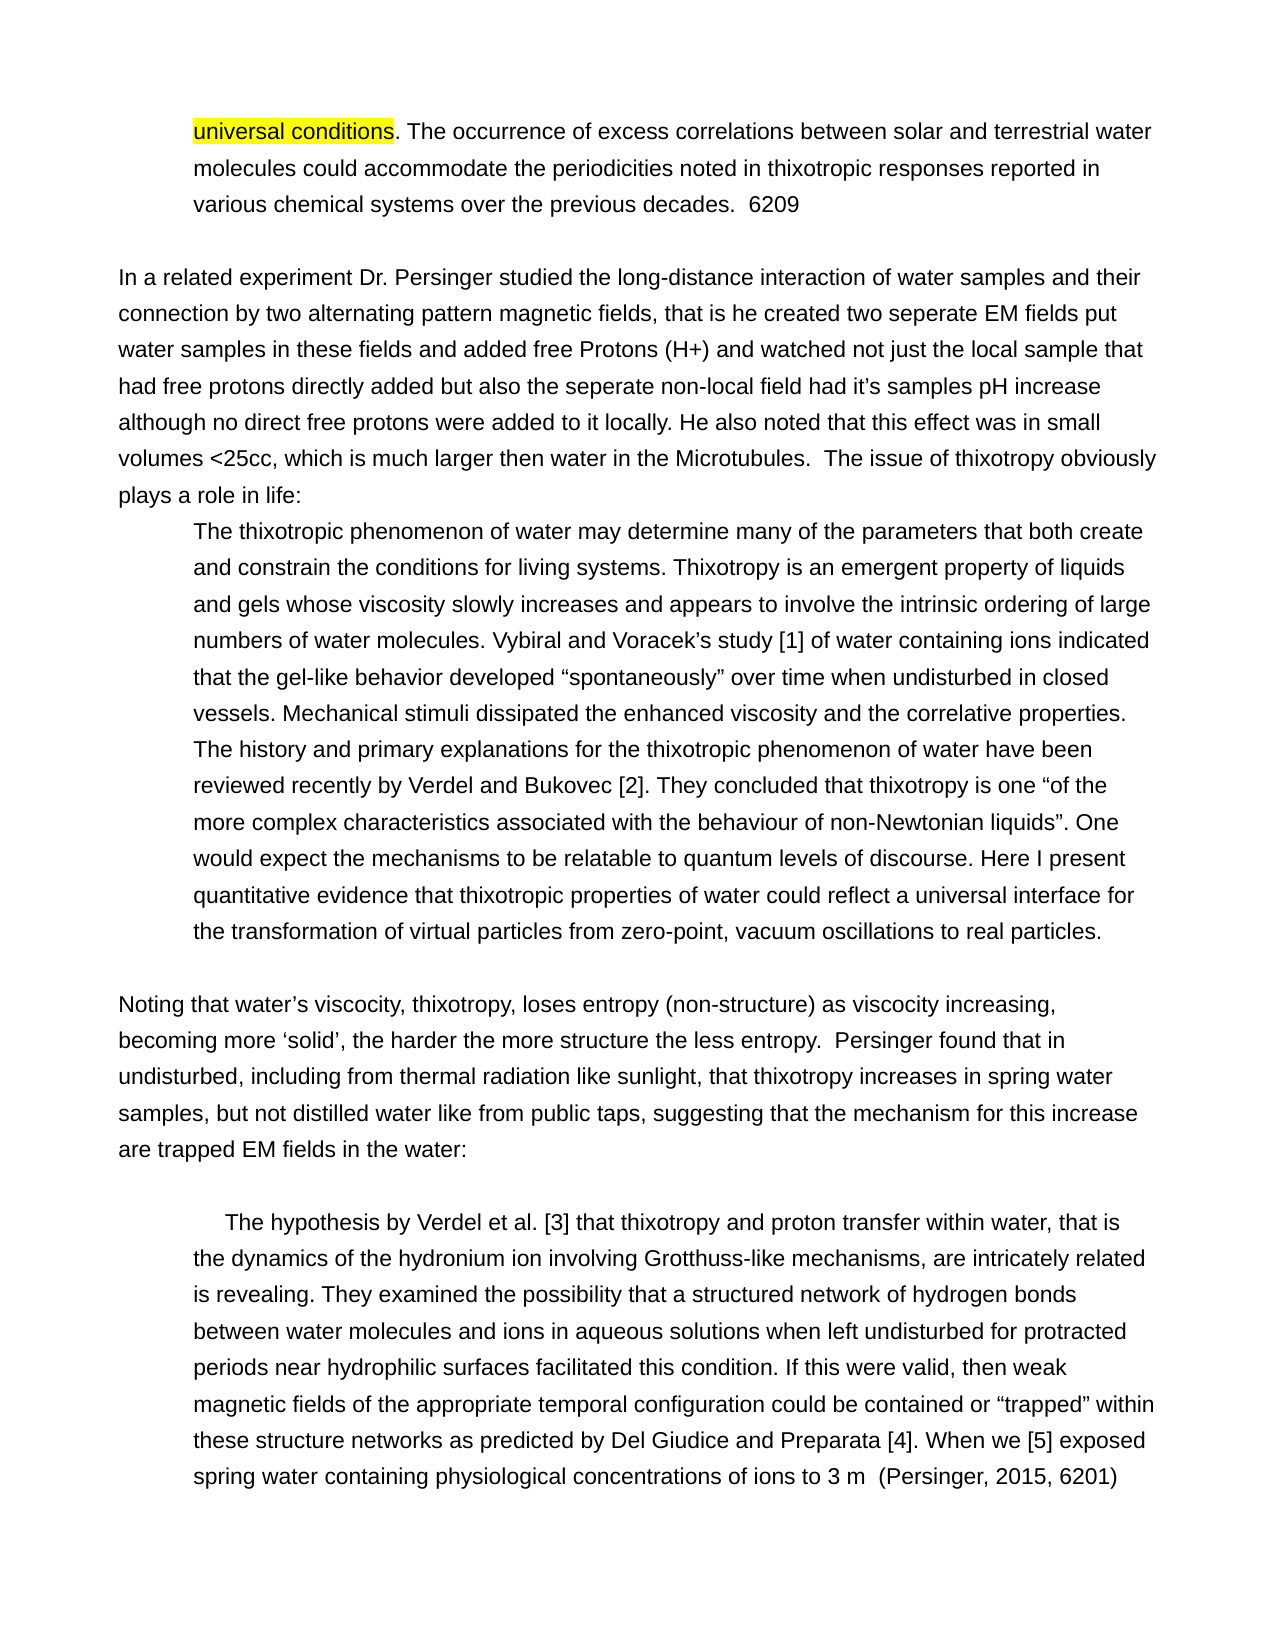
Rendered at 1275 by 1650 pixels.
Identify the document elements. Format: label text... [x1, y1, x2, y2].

text universal conditions. The occurrence of excess correlations between solar and terrestrial water molecules could accommodate the periodicities noted in thixotropic responses reported in various chemical systems over the previous decades. 6209 [193, 118, 1157, 217]
text Noting that water’s viscocity, thixotropy, loses entropy (non-structure) as viscocity increasing, becoming more ‘solid’, the harder the more structure the less entropy. Persinger found that in undisturbed, including from thermal radiation like sunlight, that thixotropy increases in spring water samples, but not distilled water like from public taps, suggesting that the mechanism for this increase are trapped EM fields in the water: [118, 991, 1157, 1162]
text The hypothesis by Verdel et al. [3] that thixotropy and proton transfer within water, that is the dynamics of the hydronium ion involving Grotthuss-like mechanisms, are intricately related is revealing. They examined the possibility that a structured network of hydrogen bonds between water molecules and ions in aqueous solutions when left undisturbed for protracted periods near hydrophilic surfaces facilitated this condition. If this were valid, then weak magnetic fields of the appropriate temporal configuration could be contained or “trapped” within these structure networks as predicted by Del Giudice and Preparata [4]. When we [5] exposed spring water containing physiological concentrations of ions to 3 m (Persinger, 2015, 6201) [193, 1209, 1157, 1489]
text The thixotropic phenomenon of water may determine many of the parameters that both create and constrain the conditions for living systems. Thixotropy is an emergent property of liquids and gels whose viscosity slowly increases and appears to involve the intrinsic ordering of large numbers of water molecules. Vybiral and Voracek’s study [1] of water containing ions indicated that the gel-like behavior developed “spontaneously” over time when undisturbed in closed vessels. Mechanical stimuli dissipated the enhanced viscosity and the correlative properties. The history and primary explanations for the thixotropic phenomenon of water have been reviewed recently by Verdel and Bukovec [2]. They concluded that thixotropy is one “of the more complex characteristics associated with the behaviour of non-Newtonian liquids”. One would expect the mechanisms to be relatable to quantum levels of discourse. Here I present quantitative evidence that thixotropic properties of water could reflect a universal interface for the transformation of virtual particles from zero-point, vacuum oscillations to real particles. [193, 518, 1157, 944]
text In a related experiment Dr. Persinger studied the long-distance interaction of water samples and their connection by two alternating pattern magnetic fields, that is he created two seperate EM fields put water samples in these fields and added free Protons (H+) and watched not just the local sample that had free protons directly added but also the seperate non-local field had it’s samples pH increase although no direct free protons were added to it locally. He also noted that this effect was in small volumes <25cc, which is much larger then water in the Microtubules. The issue of thixotropy obviously plays a role in life: [118, 263, 1157, 508]
